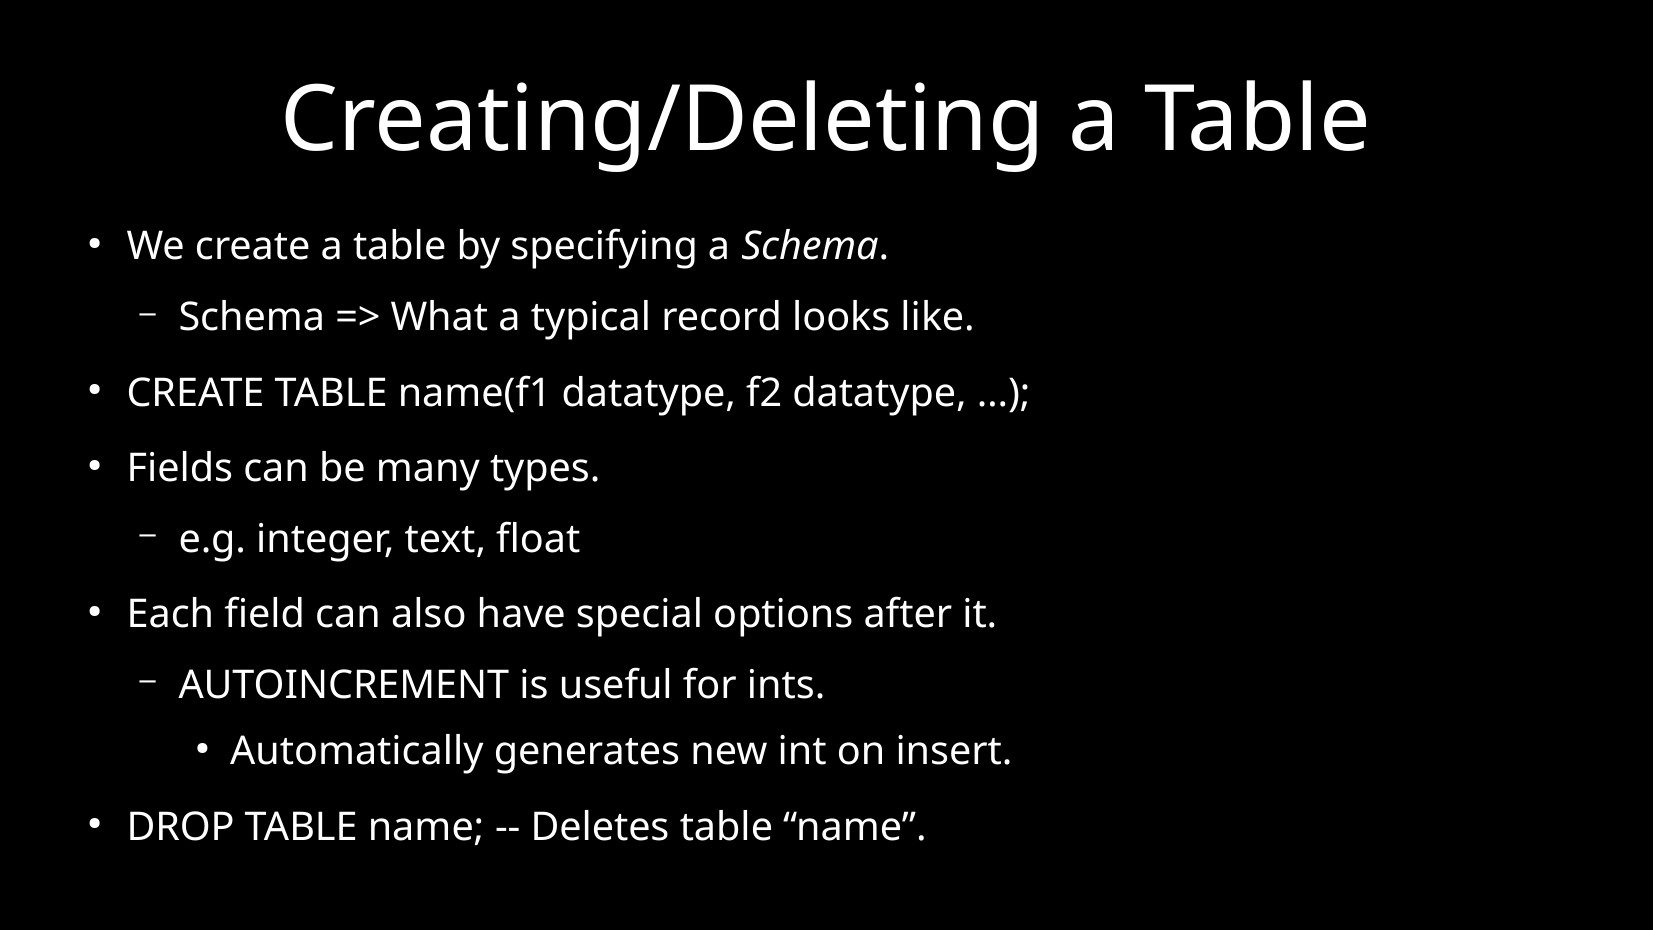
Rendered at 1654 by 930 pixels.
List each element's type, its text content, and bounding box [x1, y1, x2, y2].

title Creating/Deleting a Table [82, 37, 1571, 193]
list We create a table by specifying a Schema. Schema => What a typical record looks like. CREATE TABLE name(f1 datatype, f2 datatype, …); Fields can be many types. e.g. integer, text, float Each field can also have special options after it. AUTOINCREMENT is useful for ints. Automatically generates new int on insert. DROP TABLE name; -- Deletes table “name”. [75, 217, 1613, 863]
